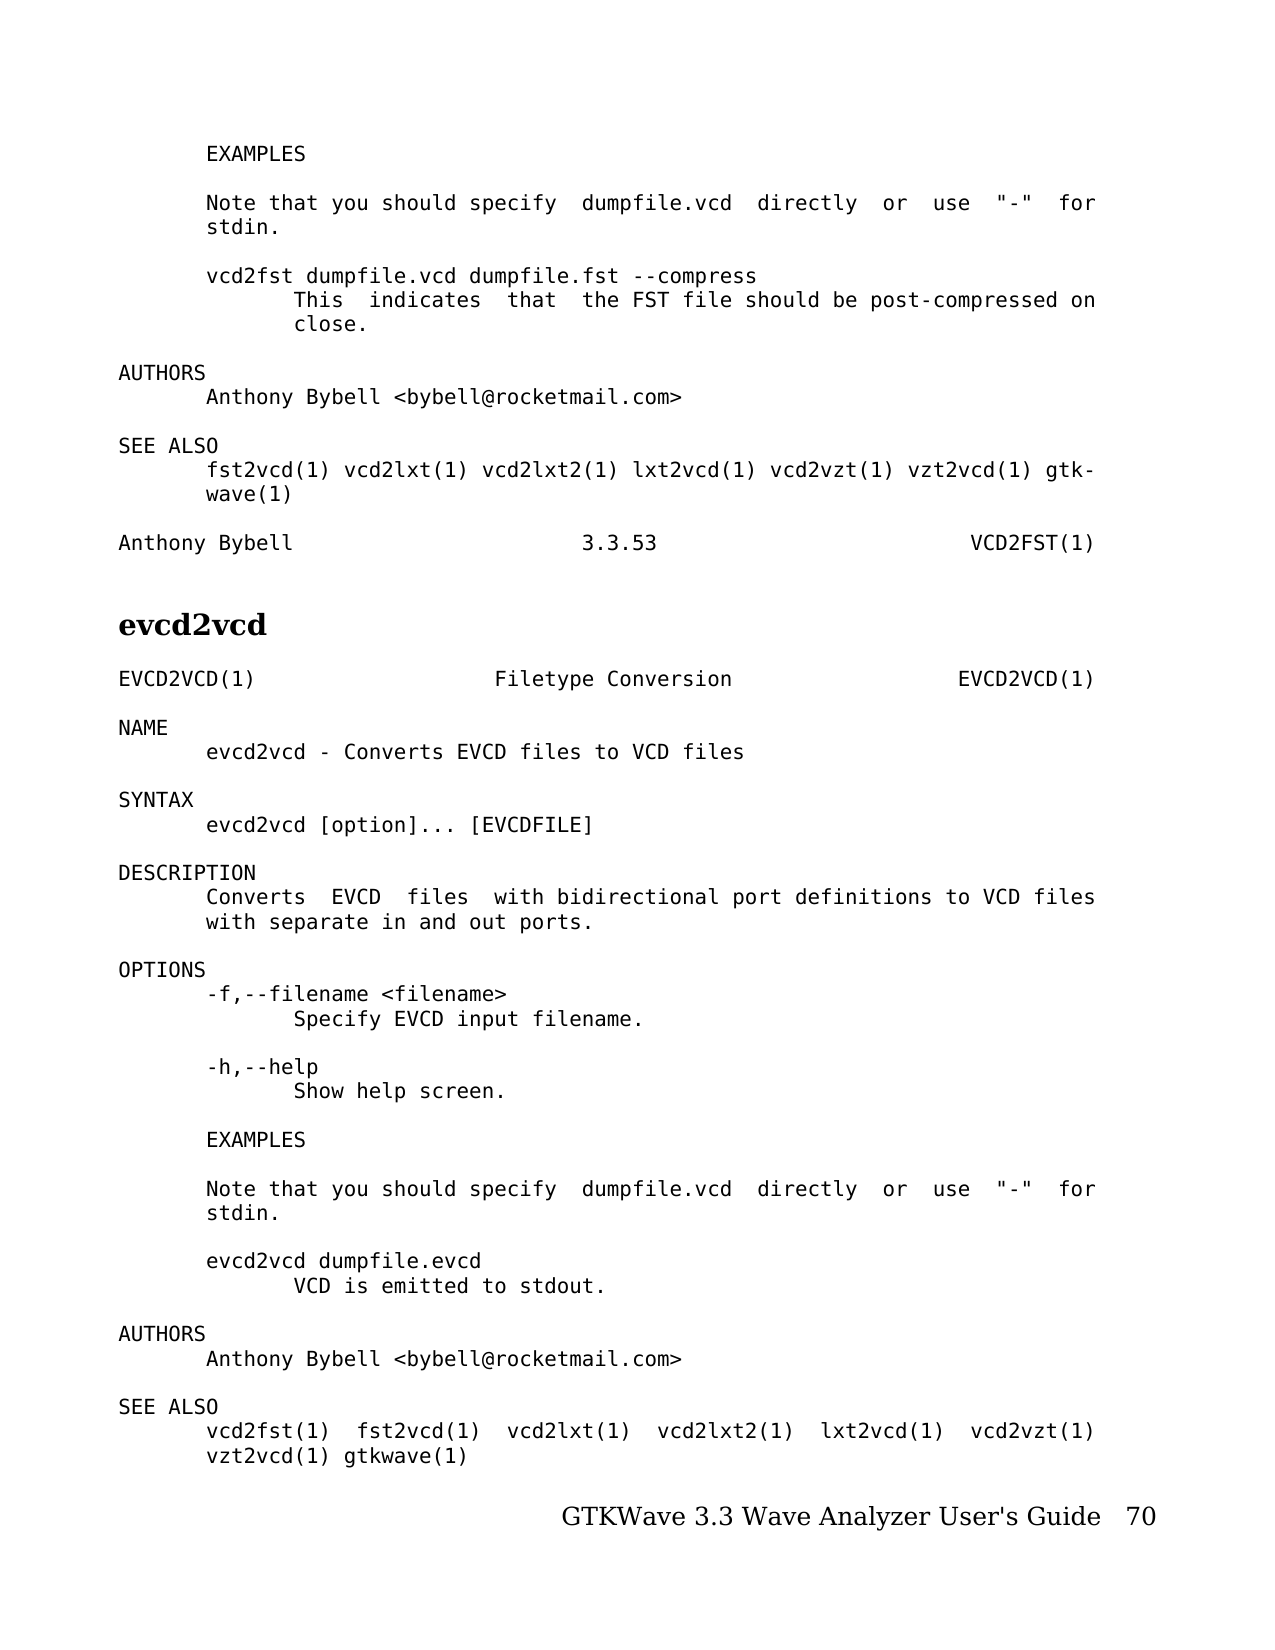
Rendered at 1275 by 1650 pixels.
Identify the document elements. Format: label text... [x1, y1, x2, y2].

text Anthony Bybell 3.3.53 VCD2FST(1) [118, 531, 1157, 555]
text stdin. [118, 215, 1157, 239]
text Anthony Bybell <bybell@rocketmail.com> [118, 1347, 1157, 1371]
text SEE ALSO [118, 434, 1157, 458]
text fst2vcd(1) vcd2lxt(1) vcd2lxt2(1) lxt2vcd(1) vcd2vzt(1) vzt2vcd(1) gtk- [118, 458, 1157, 482]
text vzt2vcd(1) gtkwave(1) [118, 1444, 1157, 1468]
text NAME [118, 716, 1157, 740]
text EVCD2VCD(1) Filetype Conversion EVCD2VCD(1) [118, 667, 1157, 691]
text evcd2vcd - Converts EVCD files to VCD files [118, 740, 1157, 764]
text wave(1) [118, 482, 1157, 506]
text Anthony Bybell <bybell@rocketmail.com> [118, 385, 1157, 409]
text Specify EVCD input filename. [118, 1007, 1157, 1031]
text AUTHORS [118, 361, 1157, 385]
text Converts EVCD files with bidirectional port definitions to VCD files [118, 885, 1157, 910]
text AUTHORS [118, 1322, 1157, 1347]
text -f,--filename <filename> [118, 982, 1157, 1007]
text evcd2vcd [option]... [EVCDFILE] [118, 813, 1157, 837]
text close. [118, 312, 1157, 337]
text This indicates that the FST file should be post-compressed on [118, 288, 1157, 312]
text stdin. [118, 1201, 1157, 1225]
text Note that you should specify dumpfile.vcd directly or use "-" for [118, 1177, 1157, 1201]
text SYNTAX [118, 788, 1157, 813]
subtitle evcd2vcd [118, 608, 1157, 643]
text DESCRIPTION [118, 861, 1157, 885]
text with separate in and out ports. [118, 910, 1157, 934]
text EXAMPLES [118, 142, 1157, 167]
text vcd2fst dumpfile.vcd dumpfile.fst --compress [118, 264, 1157, 288]
text VCD is emitted to stdout. [118, 1274, 1157, 1298]
text OPTIONS [118, 958, 1157, 982]
text SEE ALSO [118, 1395, 1157, 1419]
text Note that you should specify dumpfile.vcd directly or use "-" for [118, 191, 1157, 215]
text EXAMPLES [118, 1128, 1157, 1152]
text Show help screen. [118, 1079, 1157, 1104]
text evcd2vcd dumpfile.evcd [118, 1249, 1157, 1274]
text vcd2fst(1) fst2vcd(1) vcd2lxt(1) vcd2lxt2(1) lxt2vcd(1) vcd2vzt(1) [118, 1419, 1157, 1444]
text -h,--help [118, 1055, 1157, 1079]
